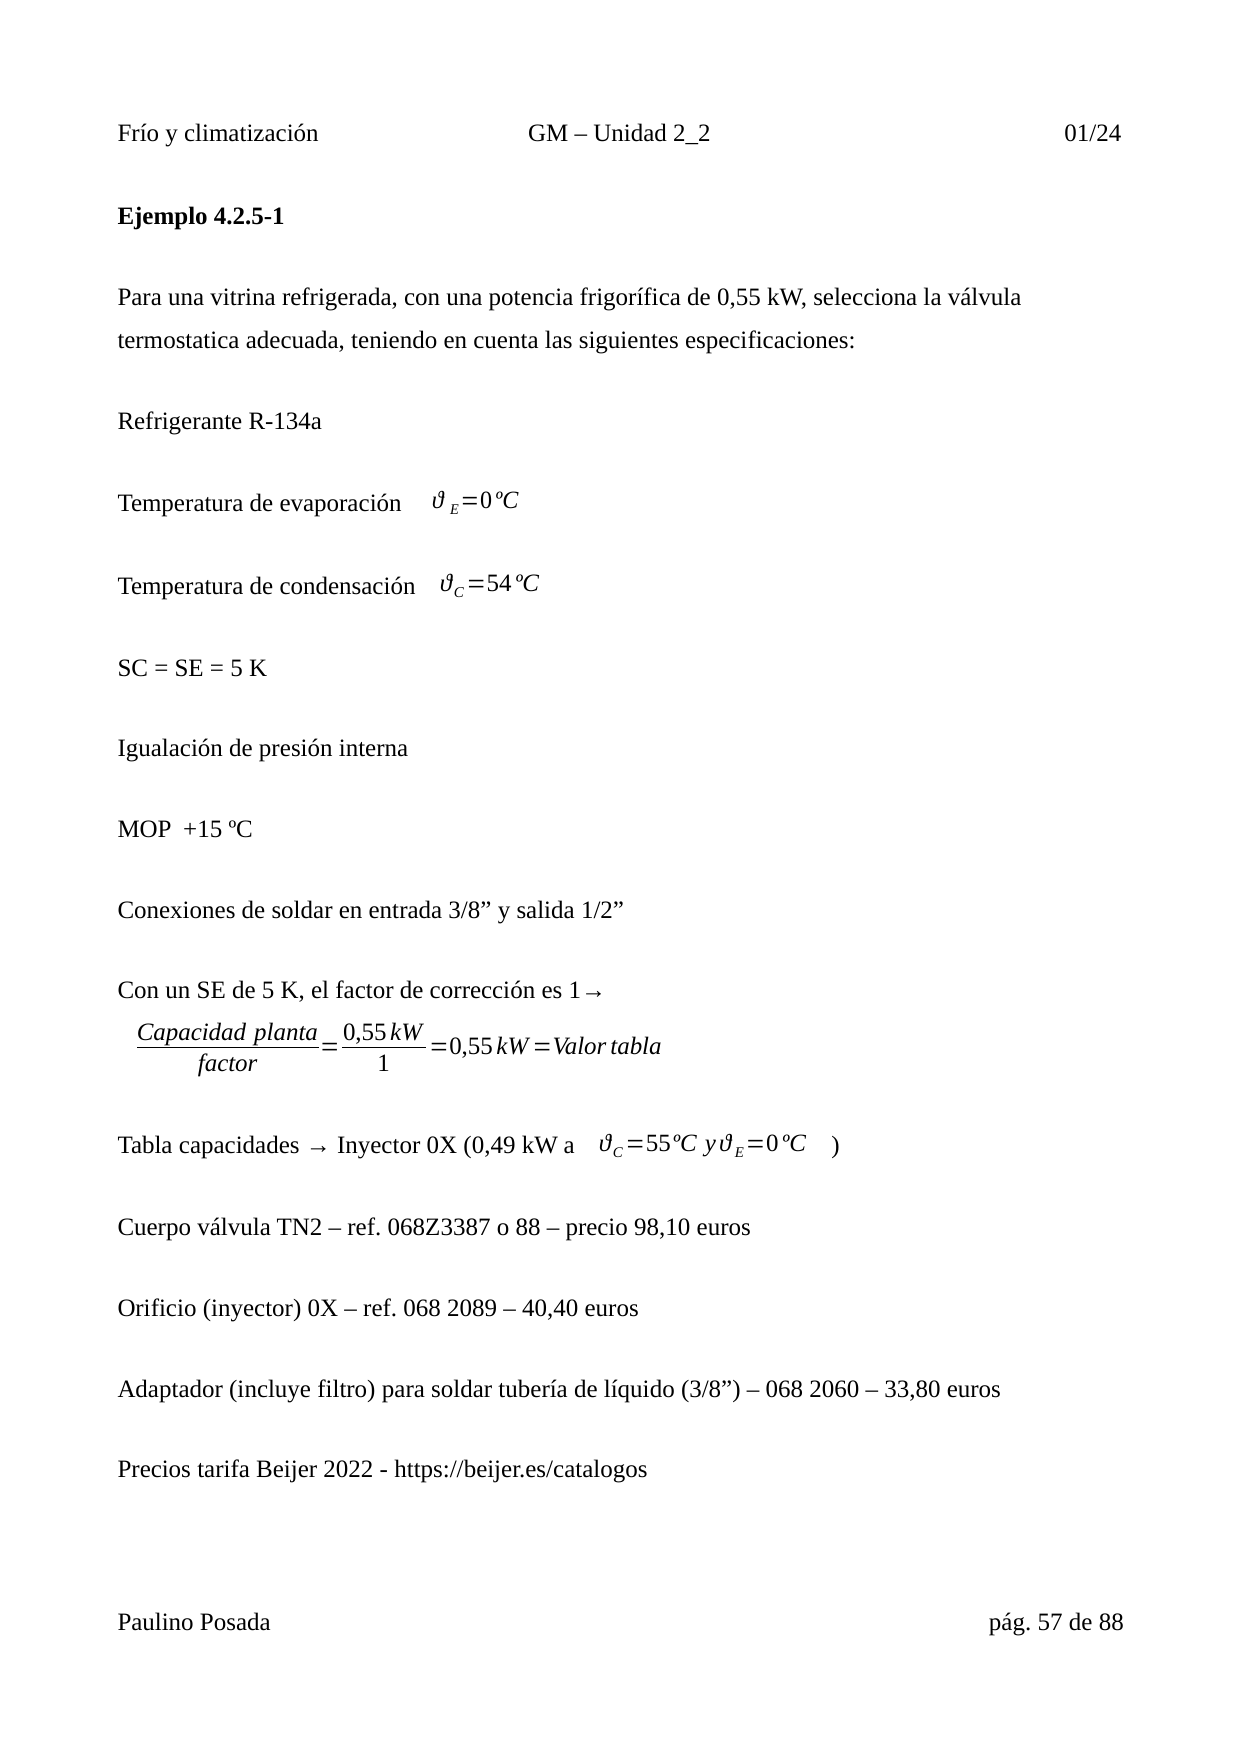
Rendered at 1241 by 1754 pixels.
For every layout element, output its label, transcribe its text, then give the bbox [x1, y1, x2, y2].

text Temperatura de condensación [117, 569, 1123, 601]
text MOP +15 ºC [117, 814, 1123, 843]
text Refrigerante R-134a [117, 406, 1123, 434]
text Conexiones de soldar en entrada 3/8” y salida 1/2” [117, 895, 1123, 923]
text Para una vitrina refrigerada, con una potencia frigorífica de 0,55 kW, selecciona la válvula termostatica adecuada, teniendo en cuenta las siguientes especificaciones: [117, 282, 1123, 354]
text Temperatura de evaporación [117, 486, 1123, 518]
text Con un SE de 5 K, el factor de corrección es 1→ [117, 975, 1123, 1077]
text Tabla capacidades → Inyector 0X (0,49 kW a ) [117, 1129, 1123, 1161]
text SC = SE = 5 K [117, 653, 1123, 682]
text Igualación de presión interna [117, 733, 1123, 762]
text Orificio (inyector) 0X – ref. 068 2089 – 40,40 euros [117, 1293, 1123, 1322]
text Ejemplo 4.2.5-1 [117, 201, 1123, 230]
text Precios tarifa Beijer 2022 - https://beijer.es/catalogos [117, 1454, 1123, 1483]
text Adaptador (incluye filtro) para soldar tubería de líquido (3/8”) – 068 2060 – 33,80 euros [117, 1374, 1123, 1402]
text Cuerpo válvula TN2 – ref. 068Z3387 o 88 – precio 98,10 euros [117, 1212, 1123, 1241]
